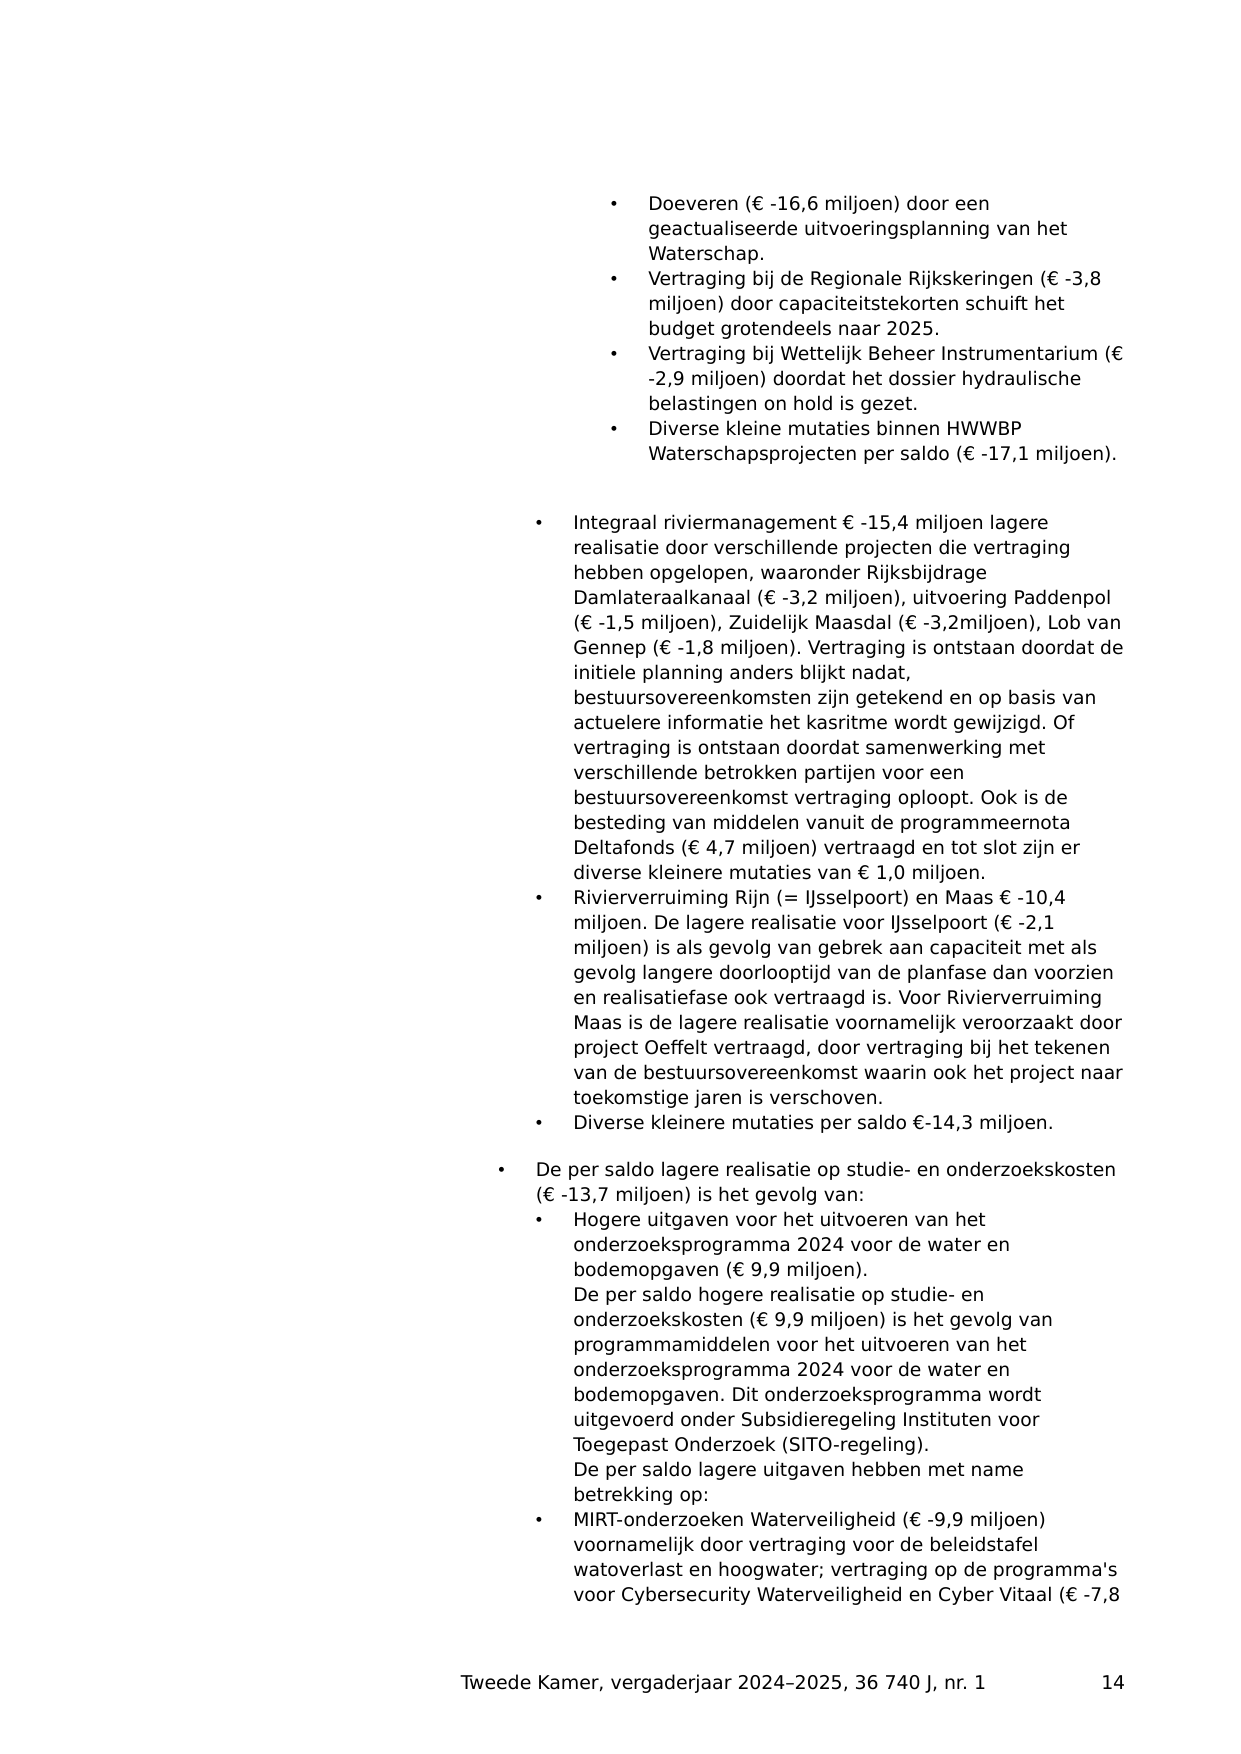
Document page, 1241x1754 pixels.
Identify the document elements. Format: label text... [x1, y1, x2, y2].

list Doeveren (€ -16,6 miljoen) door een geactualiseerde uitvoeringsplanning van het Waterschap. [611, 191, 1125, 266]
list De per saldo hogere realisatie op studie- en onderzoekskosten (€ 9,9 miljoen) is het gevolg van programmamiddelen voor het uitvoeren van het onderzoeksprogramma 2024 voor de water en bodemopgaven. Dit onderzoeksprogramma wordt uitgevoerd onder Subsidieregeling Instituten voor Toegepast Onderzoek (SITO-regeling). [536, 1282, 1125, 1457]
list Integraal riviermanagement € -15,4 miljoen lagere realisatie door verschillende projecten die vertraging hebben opgelopen, waaronder Rijksbijdrage Damlateraalkanaal (€ -3,2 miljoen), uitvoering Paddenpol (€ -1,5 miljoen), Zuidelijk Maasdal (€ -3,2miljoen), Lob van Gennep (€ -1,8 miljoen). Vertraging is ontstaan doordat de initiele planning anders blijkt nadat, bestuursovereenkomsten zijn getekend en op basis van actuelere informatie het kasritme wordt gewijzigd. Of vertraging is ontstaan doordat samenwerking met verschillende betrokken partijen voor een bestuursovereenkomst vertraging oploopt. Ook is de besteding van middelen vanuit de programmeernota Deltafonds (€ 4,7 miljoen) vertraagd en tot slot zijn er diverse kleinere mutaties van € 1,0 miljoen. [536, 510, 1125, 885]
list Diverse kleinere mutaties per saldo €-14,3 miljoen. [536, 1110, 1125, 1135]
list Hogere uitgaven voor het uitvoeren van het onderzoeksprogramma 2024 voor de water en bodemopgaven (€ 9,9 miljoen). [536, 1207, 1125, 1282]
list Rivierverruiming Rijn (= IJsselpoort) en Maas € -10,4 miljoen. De lagere realisatie voor IJsselpoort (€ -2,1 miljoen) is als gevolg van gebrek aan capaciteit met als gevolg langere doorlooptijd van de planfase dan voorzien en realisatiefase ook vertraagd is. Voor Rivierverruiming Maas is de lagere realisatie voornamelijk veroorzaakt door project Oeffelt vertraagd, door vertraging bij het tekenen van de bestuursovereenkomst waarin ook het project naar toekomstige jaren is verschoven. [536, 885, 1125, 1110]
list Vertraging bij Wettelijk Beheer Instrumentarium (€ -2,9 miljoen) doordat het dossier hydraulische belastingen on hold is gezet. [611, 341, 1125, 416]
list MIRT-onderzoeken Waterveiligheid (€ -9,9 miljoen) voornamelijk door vertraging voor de beleidstafel watoverlast en hoogwater; vertraging op de programma's voor Cybersecurity Waterveiligheid en Cyber Vitaal (€ -7,8 [536, 1507, 1125, 1607]
list Diverse kleine mutaties binnen HWWBP Waterschapsprojecten per saldo (€ -17,1 miljoen). [611, 416, 1125, 466]
list De per saldo lagere uitgaven hebben met name betrekking op: [536, 1457, 1125, 1507]
list De per saldo lagere realisatie op studie- en onderzoekskosten (€ -13,7 miljoen) is het gevolg van: [498, 1157, 1125, 1207]
list Vertraging bij de Regionale Rijkskeringen (€ -3,8 miljoen) door capaciteitstekorten schuift het budget grotendeels naar 2025. [611, 266, 1125, 341]
